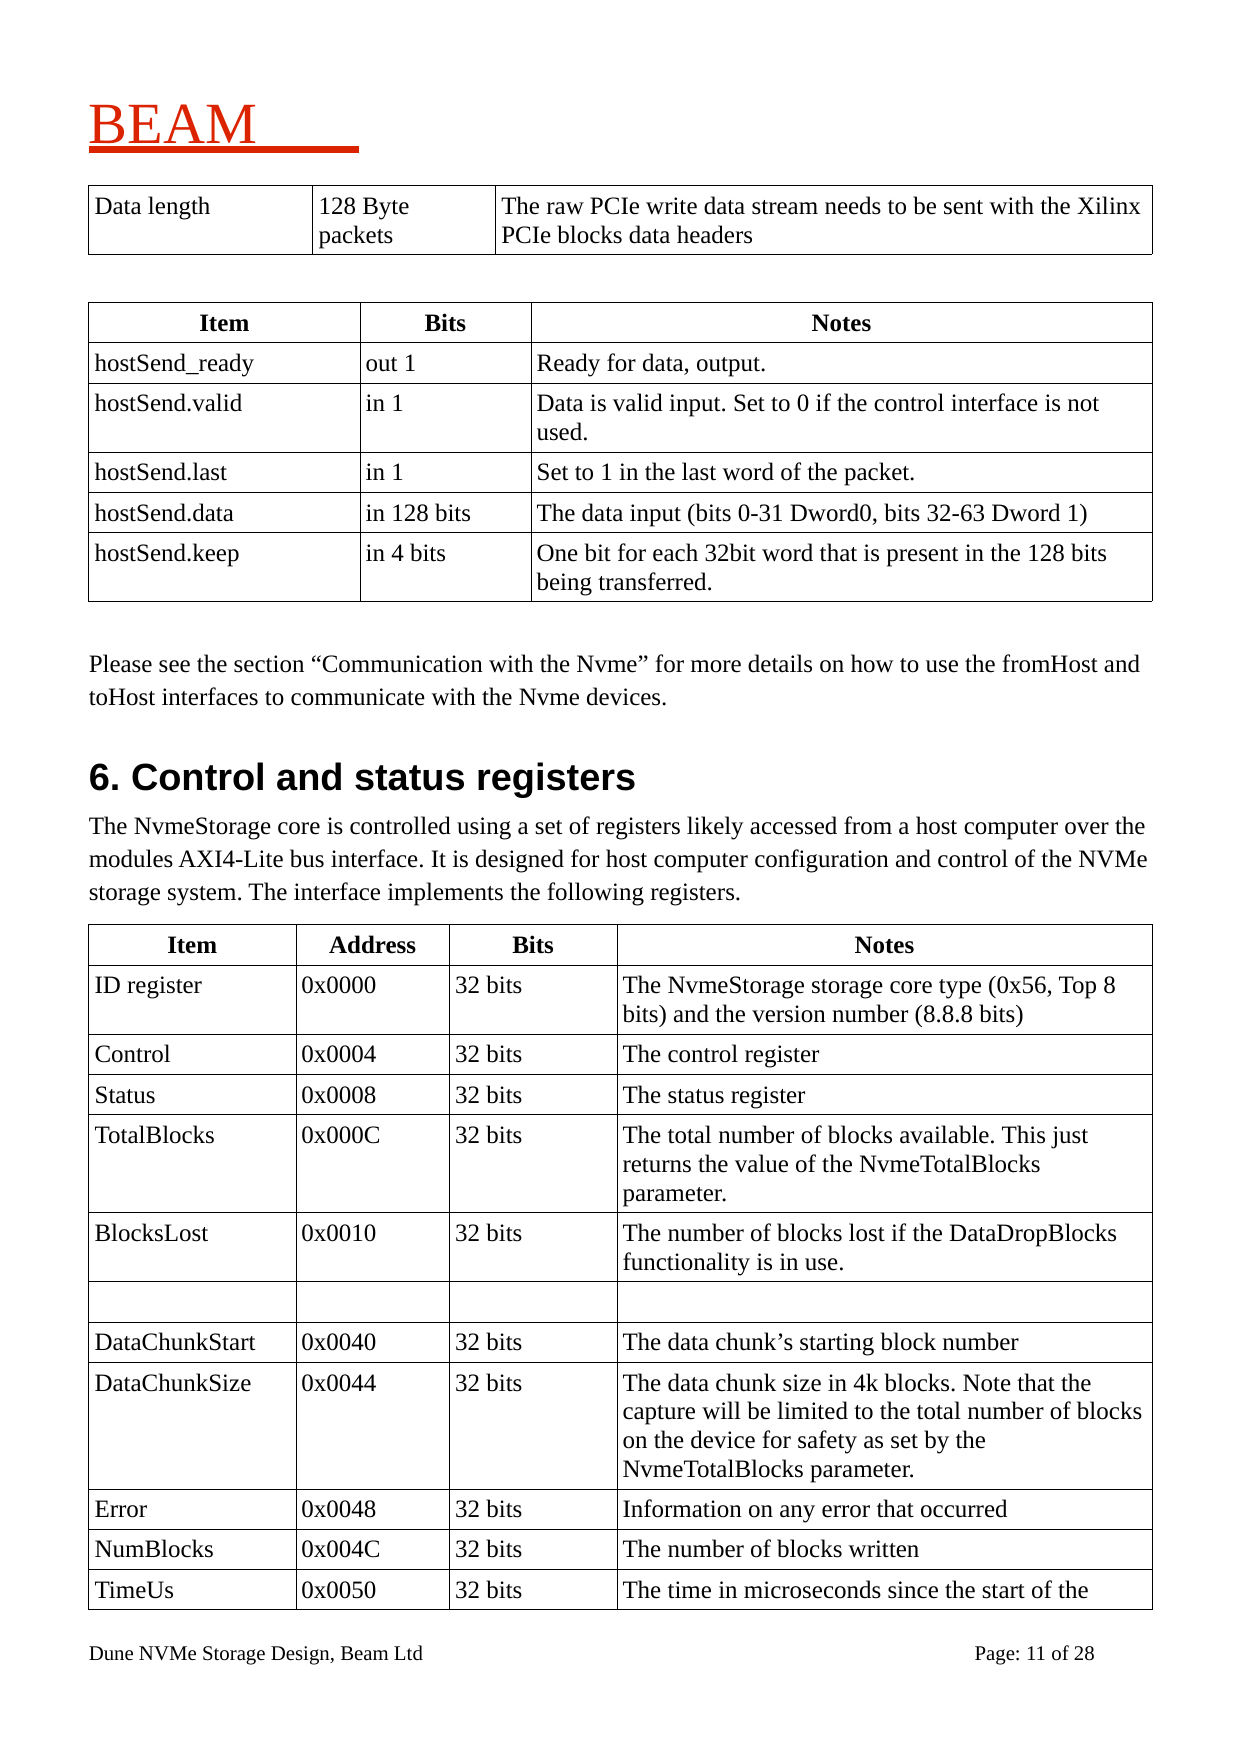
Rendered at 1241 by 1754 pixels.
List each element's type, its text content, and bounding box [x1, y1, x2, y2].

table_cell 32 bits [450, 1570, 617, 1609]
table_header Bits [361, 303, 531, 342]
text The NvmeStorage core is controlled using a set of registers likely accessed from a host computer over the modules AXI4-Lite bus interface. It is designed for host computer configuration and control of the NVMe storage system. The interface implements the following registers. [88, 811, 1152, 906]
table_cell Error [89, 1490, 296, 1529]
table_cell 32 bits [450, 1363, 617, 1488]
table_cell 0x0040 [297, 1323, 449, 1362]
table_cell Data length [89, 186, 312, 254]
table_cell Ready for data, output. [532, 343, 1152, 382]
table_cell hostSend.keep [89, 533, 360, 601]
table_cell The data input (bits 0-31 Dword0, bits 32-63 Dword 1) [532, 493, 1152, 532]
table_header Item [89, 925, 296, 965]
table_cell hostSend.valid [89, 384, 360, 452]
text Please see the section “Communication with the Nvme” for more details on how to use the fromHost and toHost interfaces to communicate with the Nvme devices. [88, 649, 1152, 711]
table_cell in 1 [361, 453, 531, 492]
table_cell 0x0010 [297, 1213, 449, 1281]
table_cell 0x000C [297, 1115, 449, 1212]
table_cell hostSend.last [89, 453, 360, 492]
table_cell 32 bits [450, 966, 617, 1034]
table_header Notes [532, 303, 1152, 342]
table_cell [450, 1282, 617, 1322]
table_cell DataChunkStart [89, 1323, 296, 1362]
table_cell 0x0048 [297, 1490, 449, 1529]
table_cell The status register [618, 1075, 1152, 1114]
table_cell 32 bits [450, 1530, 617, 1569]
table_cell NumBlocks [89, 1530, 296, 1569]
table_header Item [89, 303, 360, 342]
table_cell The data chunk size in 4k blocks. Note that the capture will be limited to the total number of blocks on the device for safety as set by the NvmeTotalBlocks parameter. [618, 1363, 1152, 1488]
table_cell [297, 1282, 449, 1322]
table_cell TimeUs [89, 1570, 296, 1609]
table_cell The raw PCIe write data stream needs to be sent with the Xilinx PCIe blocks data headers [496, 186, 1152, 254]
table_cell Data is valid input. Set to 0 if the control interface is not used. [532, 384, 1152, 452]
table_cell 128 Byte packets [313, 186, 495, 254]
table_cell 0x0044 [297, 1363, 449, 1488]
table_cell DataChunkSize [89, 1363, 296, 1488]
table_header Address [297, 925, 449, 965]
table_cell 0x0004 [297, 1035, 449, 1074]
table_cell 32 bits [450, 1075, 617, 1114]
table_cell in 4 bits [361, 533, 531, 601]
table_cell [89, 1282, 296, 1322]
table_cell The data chunk’s starting block number [618, 1323, 1152, 1362]
table_header Bits [450, 925, 617, 965]
table_cell 0x004C [297, 1530, 449, 1569]
table_cell 0x0000 [297, 966, 449, 1034]
table_cell The total number of blocks available. This just returns the value of the NvmeTotalBlocks parameter. [618, 1115, 1152, 1212]
table_cell in 1 [361, 384, 531, 452]
table_cell 32 bits [450, 1490, 617, 1529]
table_cell Control [89, 1035, 296, 1074]
table_cell 32 bits [450, 1115, 617, 1212]
table_cell The NvmeStorage storage core type (0x56, Top 8 bits) and the version number (8.8.8 bits) [618, 966, 1152, 1034]
table_cell 0x0008 [297, 1075, 449, 1114]
subtitle Control and status registers [88, 754, 1152, 798]
table_cell BlocksLost [89, 1213, 296, 1281]
table_cell ID register [89, 966, 296, 1034]
table_cell out 1 [361, 343, 531, 382]
table_cell hostSend.data [89, 493, 360, 532]
table_cell Information on any error that occurred [618, 1490, 1152, 1529]
table_cell 32 bits [450, 1035, 617, 1074]
table_cell The time in microseconds since the start of the [618, 1570, 1152, 1609]
table_header Notes [618, 925, 1152, 965]
table_cell The number of blocks lost if the DataDropBlocks functionality is in use. [618, 1213, 1152, 1281]
table_cell One bit for each 32bit word that is present in the 128 bits being transferred. [532, 533, 1152, 601]
table_cell Status [89, 1075, 296, 1114]
table_cell in 128 bits [361, 493, 531, 532]
table_cell The number of blocks written [618, 1530, 1152, 1569]
table_cell [618, 1282, 1152, 1322]
table_cell Set to 1 in the last word of the packet. [532, 453, 1152, 492]
table_cell TotalBlocks [89, 1115, 296, 1212]
table_cell 32 bits [450, 1213, 617, 1281]
table_cell The control register [618, 1035, 1152, 1074]
table_cell 32 bits [450, 1323, 617, 1362]
table_cell 0x0050 [297, 1570, 449, 1609]
table_cell hostSend_ready [89, 343, 360, 382]
